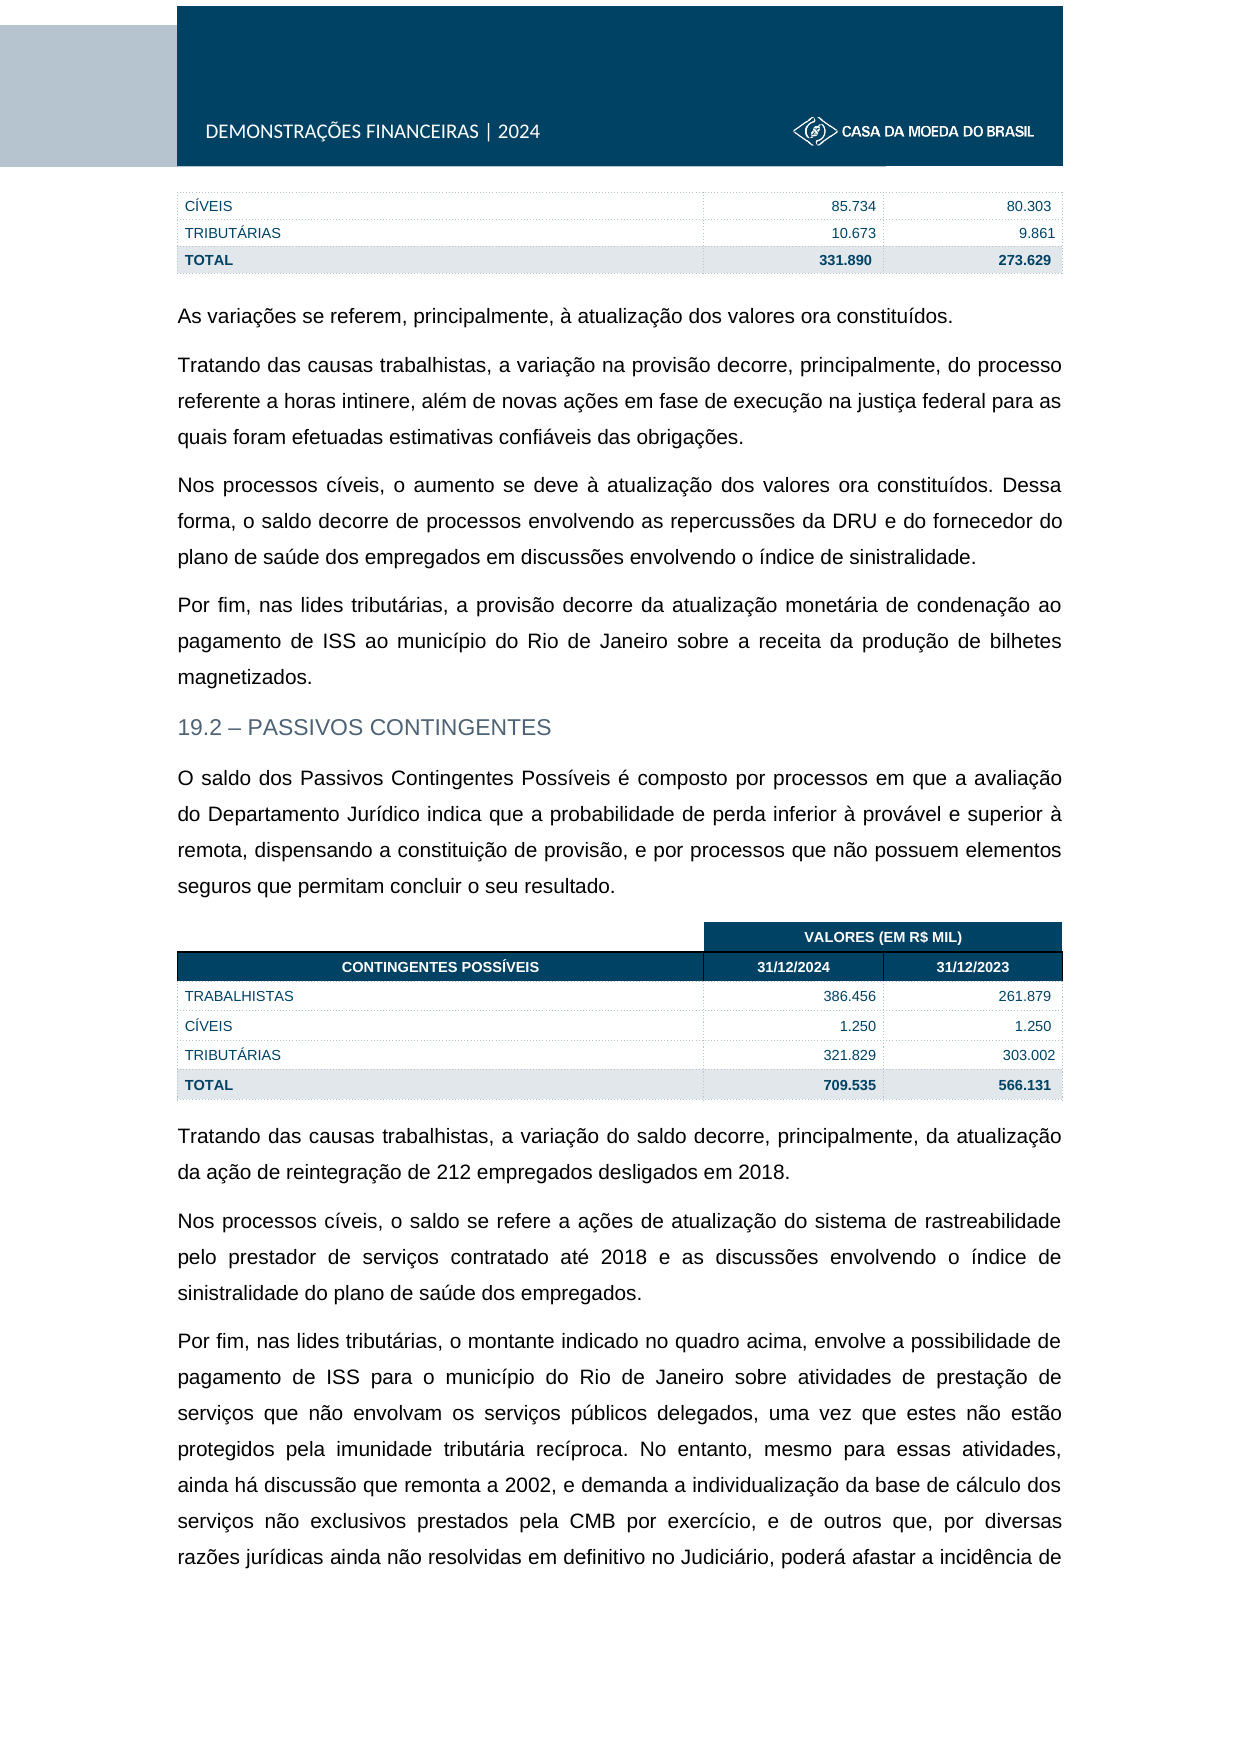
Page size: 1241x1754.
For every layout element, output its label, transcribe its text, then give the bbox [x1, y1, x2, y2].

table_cell 31/12/2023 [884, 953, 1062, 981]
table_cell 31/12/2024 [704, 953, 883, 981]
table_cell 1.250 [704, 1010, 883, 1040]
table_cell 709.535 [704, 1069, 883, 1099]
table_cell 261.879 [883, 981, 1062, 1010]
table_cell CONTINGENTES POSSÍVEIS [178, 953, 703, 981]
table_cell 10.673 [704, 219, 883, 246]
table_cell 1.250 [883, 1010, 1062, 1040]
table_cell 9.861 [883, 219, 1062, 246]
text Por fim, nas lides tributárias, a provisão decorre da atualização monetária de condenação ao pagamento de ISS ao município do Rio de Janeiro sobre a receita da produção de bilhetes magnetizados. [177, 593, 1063, 689]
table_cell TOTAL [177, 1069, 704, 1099]
table_cell 566.131 [883, 1069, 1062, 1099]
table_cell TRIBUTÁRIAS [177, 219, 704, 246]
table_cell 80.303 [883, 192, 1062, 219]
table_cell 321.829 [704, 1040, 883, 1069]
table_cell 386.456 [704, 981, 883, 1010]
table_cell 273.629 [883, 246, 1062, 273]
table_cell CÍVEIS [177, 192, 704, 219]
table_header VALORES (EM R$ MIL) [704, 922, 1062, 951]
text Tratando das causas trabalhistas, a variação na provisão decorre, principalmente, do processo referente a horas intinere, além de novas ações em fase de execução na justiça federal para as quais foram efetuadas estimativas confiáveis das obrigações. [177, 353, 1063, 448]
text 19.2 – PASSIVOS CONTINGENTES [177, 714, 1063, 740]
text Nos processos cíveis, o aumento se deve à atualização dos valores ora constituídos. Dessa forma, o saldo decorre de processos envolvendo as repercussões da DRU e do fornecedor do plano de saúde dos empregados em discussões envolvendo o índice de sinistralidade. [177, 473, 1063, 569]
table_cell CÍVEIS [177, 1010, 704, 1040]
text As variações se referem, principalmente, à atualização dos valores ora constituídos. [177, 304, 1063, 328]
table_cell 85.734 [704, 192, 883, 219]
text Nos processos cíveis, o saldo se refere a ações de atualização do sistema de rastreabilidade pelo prestador de serviços contratado até 2018 e as discussões envolvendo o índice de sinistralidade do plano de saúde dos empregados. [177, 1209, 1063, 1304]
table_cell 331.890 [704, 246, 883, 273]
text Por fim, nas lides tributárias, o montante indicado no quadro acima, envolve a possibilidade de pagamento de ISS para o município do Rio de Janeiro sobre atividades de prestação de serviços que não envolvam os serviços públicos delegados, uma vez que estes não estão protegidos pela imunidade tributária recíproca. No entanto, mesmo para essas atividades, ainda há discussão que remonta a 2002, e demanda a individualização da base de cálculo dos serviços não exclusivos prestados pela CMB por exercício, e de outros que, por diversas razões jurídicas ainda não resolvidas em definitivo no Judiciário, poderá afastar a incidência de [177, 1329, 1063, 1568]
text Tratando das causas trabalhistas, a variação do saldo decorre, principalmente, da atualização da ação de reintegração de 212 empregados desligados em 2018. [177, 1124, 1063, 1184]
table_cell 303.002 [883, 1040, 1062, 1069]
text O saldo dos Passivos Contingentes Possíveis é composto por processos em que a avaliação do Departamento Jurídico indica que a probabilidade de perda inferior à provável e superior à remota, dispensando a constituição de provisão, e por processos que não possuem elementos seguros que permitam concluir o seu resultado. [177, 766, 1063, 897]
table_header [177, 922, 704, 951]
table_cell TRABALHISTAS [177, 981, 704, 1010]
table_cell TRIBUTÁRIAS [177, 1040, 704, 1069]
table_cell TOTAL [177, 246, 704, 273]
